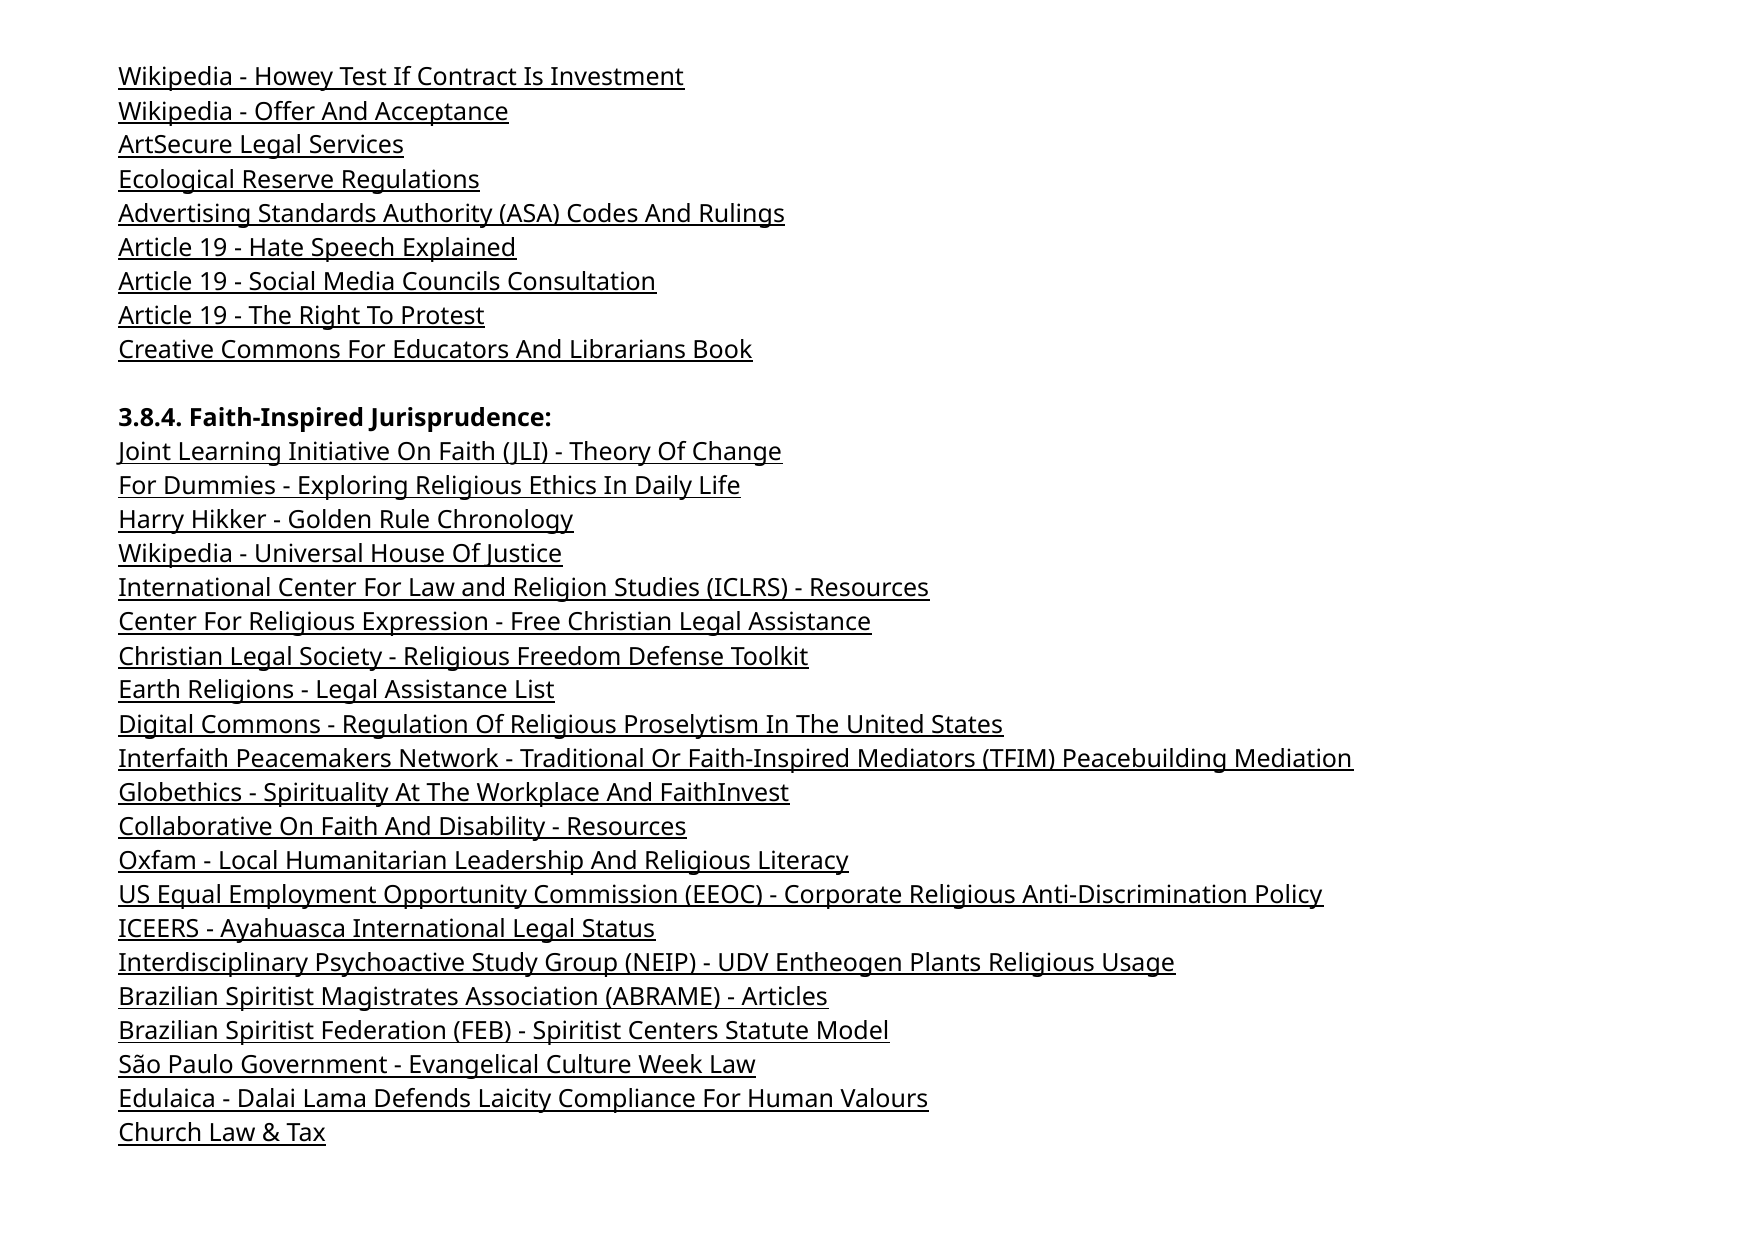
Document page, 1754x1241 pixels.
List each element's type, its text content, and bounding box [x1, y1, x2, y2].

subtitle Collaborative On Faith And Disability - Resources [118, 808, 1695, 842]
subtitle ArtSecure Legal Services [118, 127, 1695, 161]
subtitle 3.8.4. Faith-Inspired Jurisprudence: [118, 400, 1695, 434]
subtitle For Dummies - Exploring Religious Ethics In Daily Life [118, 468, 1695, 502]
subtitle Center For Religious Expression - Free Christian Legal Assistance [118, 604, 1695, 638]
subtitle Digital Commons - Regulation Of Religious Proselytism In The United States [118, 706, 1695, 740]
subtitle Church Law & Tax [118, 1115, 1695, 1149]
subtitle Harry Hikker - Golden Rule Chronology [118, 502, 1695, 536]
subtitle Christian Legal Society - Religious Freedom Defense Toolkit [118, 638, 1695, 672]
subtitle Article 19 - The Right To Protest [118, 297, 1695, 332]
subtitle Globethics - Spirituality At The Workplace And FaithInvest [118, 774, 1695, 808]
subtitle Joint Learning Initiative On Faith (JLI) - Theory Of Change [118, 434, 1695, 468]
subtitle Interfaith Peacemakers Network - Traditional Or Faith-Inspired Mediators (TFIM) Peacebuilding Mediation [118, 740, 1695, 774]
subtitle Wikipedia - Universal House Of Justice [118, 536, 1695, 570]
subtitle Wikipedia - Howey Test If Contract Is Investment [118, 59, 1695, 93]
subtitle ICEERS - Ayahuasca International Legal Status [118, 911, 1695, 945]
subtitle Edulaica - Dalai Lama Defends Laicity Compliance For Human Valours [118, 1081, 1695, 1115]
subtitle São Paulo Government - Evangelical Culture Week Law [118, 1047, 1695, 1081]
subtitle Earth Religions - Legal Assistance List [118, 672, 1695, 706]
subtitle Brazilian Spiritist Magistrates Association (ABRAME) - Articles [118, 979, 1695, 1013]
subtitle Article 19 - Hate Speech Explained [118, 229, 1695, 263]
subtitle Wikipedia - Offer And Acceptance [118, 93, 1695, 127]
subtitle Article 19 - Social Media Councils Consultation [118, 263, 1695, 297]
subtitle Interdisciplinary Psychoactive Study Group (NEIP) - UDV Entheogen Plants Religious Usage [118, 945, 1695, 979]
subtitle US Equal Employment Opportunity Commission (EEOC) - Corporate Religious Anti-Discrimination Policy [118, 877, 1695, 911]
subtitle Advertising Standards Authority (ASA) Codes And Rulings [118, 195, 1695, 229]
subtitle Ecological Reserve Regulations [118, 161, 1695, 195]
subtitle Creative Commons For Educators And Librarians Book [118, 332, 1695, 366]
subtitle Brazilian Spiritist Federation (FEB) - Spiritist Centers Statute Model [118, 1013, 1695, 1047]
subtitle Oxfam - Local Humanitarian Leadership And Religious Literacy [118, 842, 1695, 877]
subtitle International Center For Law and Religion Studies (ICLRS) - Resources [118, 570, 1695, 604]
